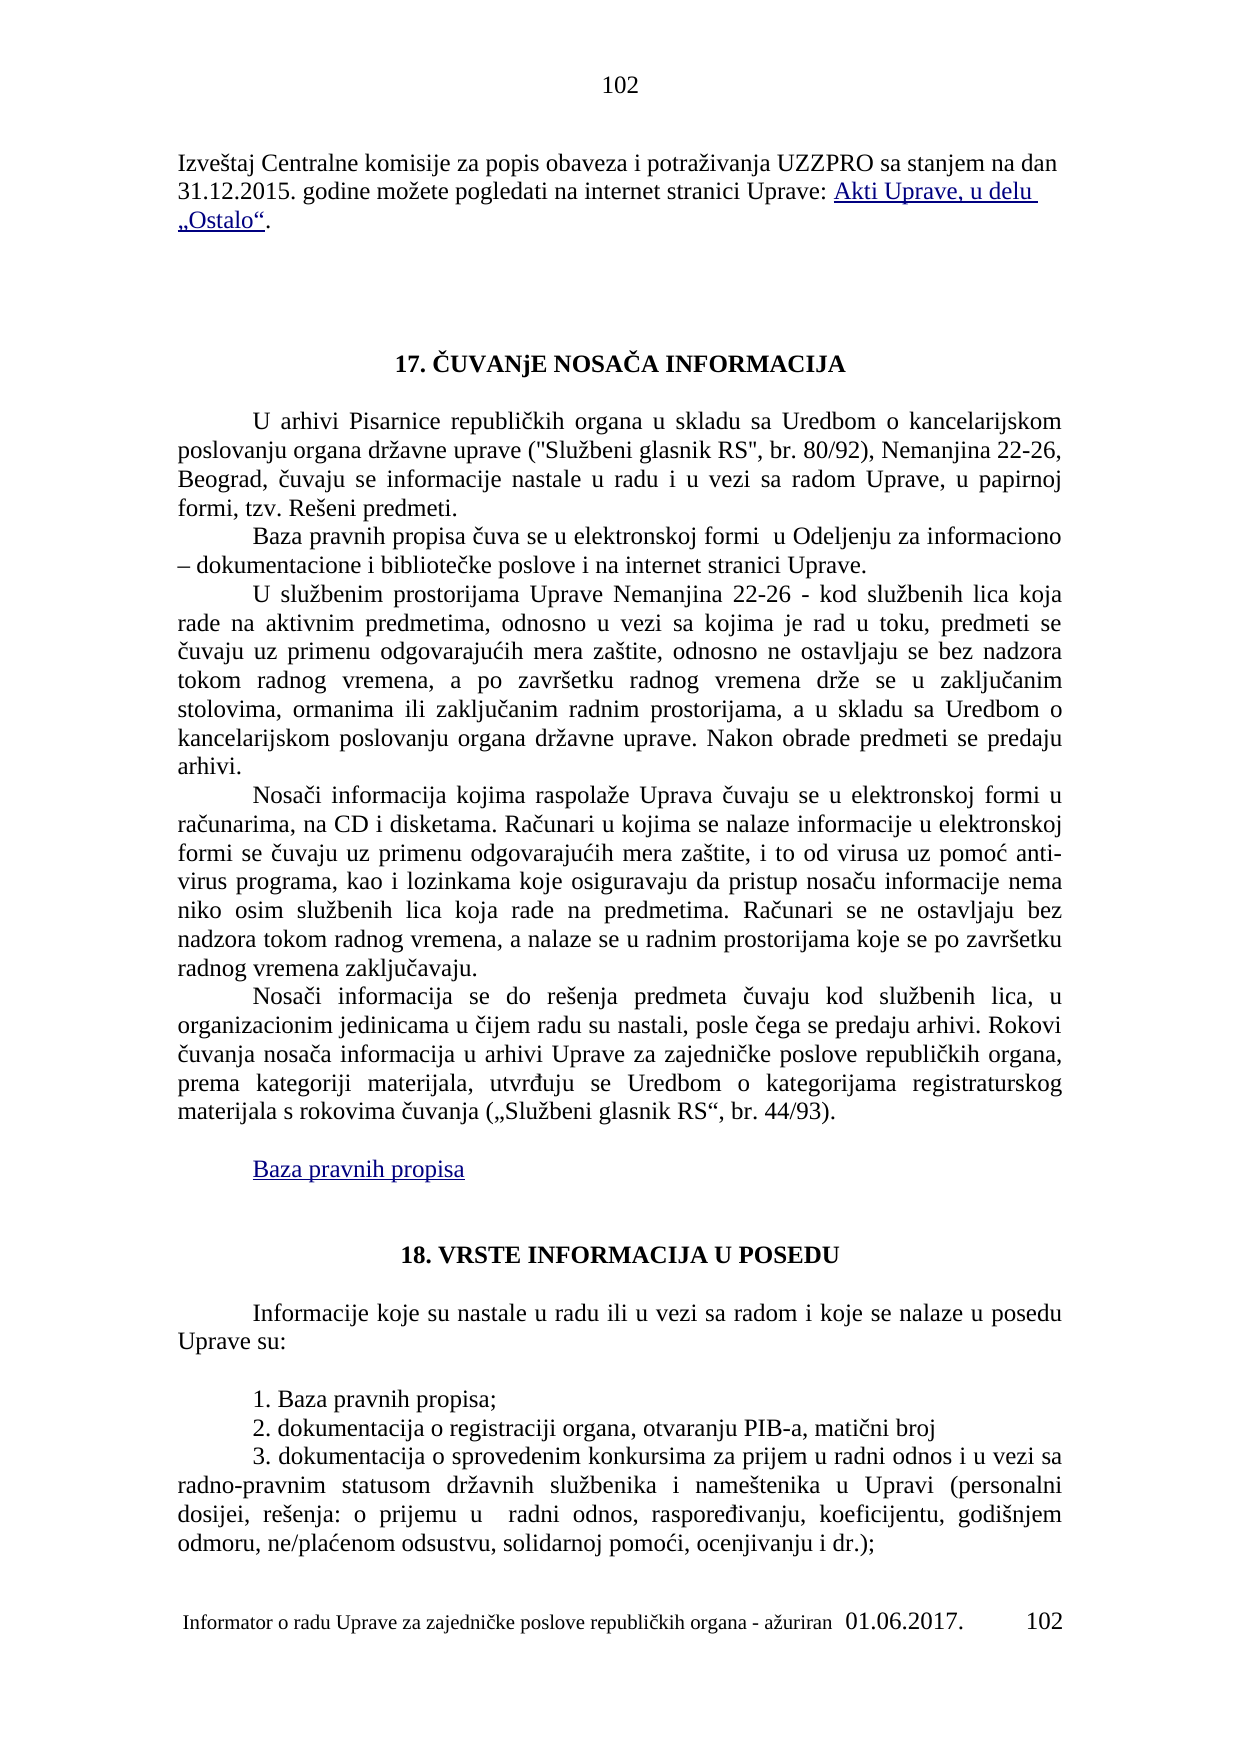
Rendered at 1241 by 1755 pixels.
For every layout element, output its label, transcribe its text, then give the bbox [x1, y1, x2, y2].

text U arhivi Pisarnice republičkih organa u skladu sa Uredbom o kancelarijskom poslovanju organa državne uprave (''Službeni glasnik RS'', br. 80/92), Nemanjina 22-26, Beograd, čuvaju se informacije nastale u radu i u vezi sa radom Uprave, u papirnoj formi, tzv. Rešeni predmeti. [177, 406, 1063, 521]
text U službenim prostorijama Uprave Nemanjina 22-26 - kod službenih lica koja rade na aktivnim predmetima, odnosno u vezi sa kojima je rad u toku, predmeti se čuvaju uz primenu odgovarajućih mera zaštite, odnosno ne ostavlјaju se bez nadzora tokom radnog vremena, a po završetku radnog vremena drže se u zaklјučanim stolovima, ormanima ili zaklјučanim radnim prostorijama, a u skladu sa Uredbom o kancelarijskom poslovanju organa državne uprave. Nakon obrade predmeti se predaju arhivi. [177, 579, 1063, 780]
text Baza pravnih propisa [177, 1154, 1063, 1183]
text 3. dokumentacija o sprovedenim konkursima za prijem u radni odnos i u vezi sa radno-pravnim statusom državnih službenika i nameštenika u Upravi (personalni dosijei, rešenja: o prijemu u radni odnos, raspoređivanju, koeficijentu, godišnjem odmoru, ne/plaćenom odsustvu, solidarnoj pomoći, ocenjivanju i dr.); [177, 1441, 1063, 1556]
text Nosači informacija se do rešenja predmeta čuvaju kod službenih lica, u organizacionim jedinicama u čijem radu su nastali, posle čega se predaju arhivi. Rokovi čuvanja nosača informacija u arhivi Uprave za zajedničke poslove republičkih organa, prema kategoriji materijala, utvrđuju se Uredbom o kategorijama registraturskog materijala s rokovima čuvanja („Službeni glasnik RS“, br. 44/93). [177, 981, 1063, 1125]
text Nosači informacija kojima raspolaže Uprava čuvaju se u elektronskoj formi u računarima, na CD i disketama. Računari u kojima se nalaze informacije u elektronskoj formi se čuvaju uz primenu odgovarajućih mera zaštite, i to od virusa uz pomoć anti-virus programa, kao i lozinkama koje osiguravaju da pristup nosaču informacije nema niko osim službenih lica koja rade na predmetima. Računari se ne ostavlјaju bez nadzora tokom radnog vremena, a nalaze se u radnim prostorijama koje se po završetku radnog vremena zaklјučavaju. [177, 780, 1063, 981]
text 2. dokumentacija o registraciji organa, otvaranju PIB-a, matični broj [252, 1413, 1063, 1441]
text Informacije koje su nastale u radu ili u vezi sa radom i koje se nalaze u posedu Uprave su: [177, 1298, 1063, 1355]
text 18. VRSTE INFORMACIJA U POSEDU [177, 1240, 1063, 1269]
text Izveštaj Centralne komisije za popis obaveza i potraživanja UZZPRO sa stanjem na dan 31.12.2015. godine možete pogledati na internet stranici Uprave: Akti Uprave, u delu „Ostalo“. [177, 148, 1063, 234]
text 1. Baza pravnih propisa; [252, 1384, 1063, 1413]
text 17. ČUVANјE NOSAČA INFORMACIJA [177, 349, 1063, 378]
text Baza pravnih propisa čuva se u elektronskoj formi u Odelјenju za informaciono – dokumentacione i bibliotečke poslove i na internet stranici Uprave. [177, 521, 1063, 579]
